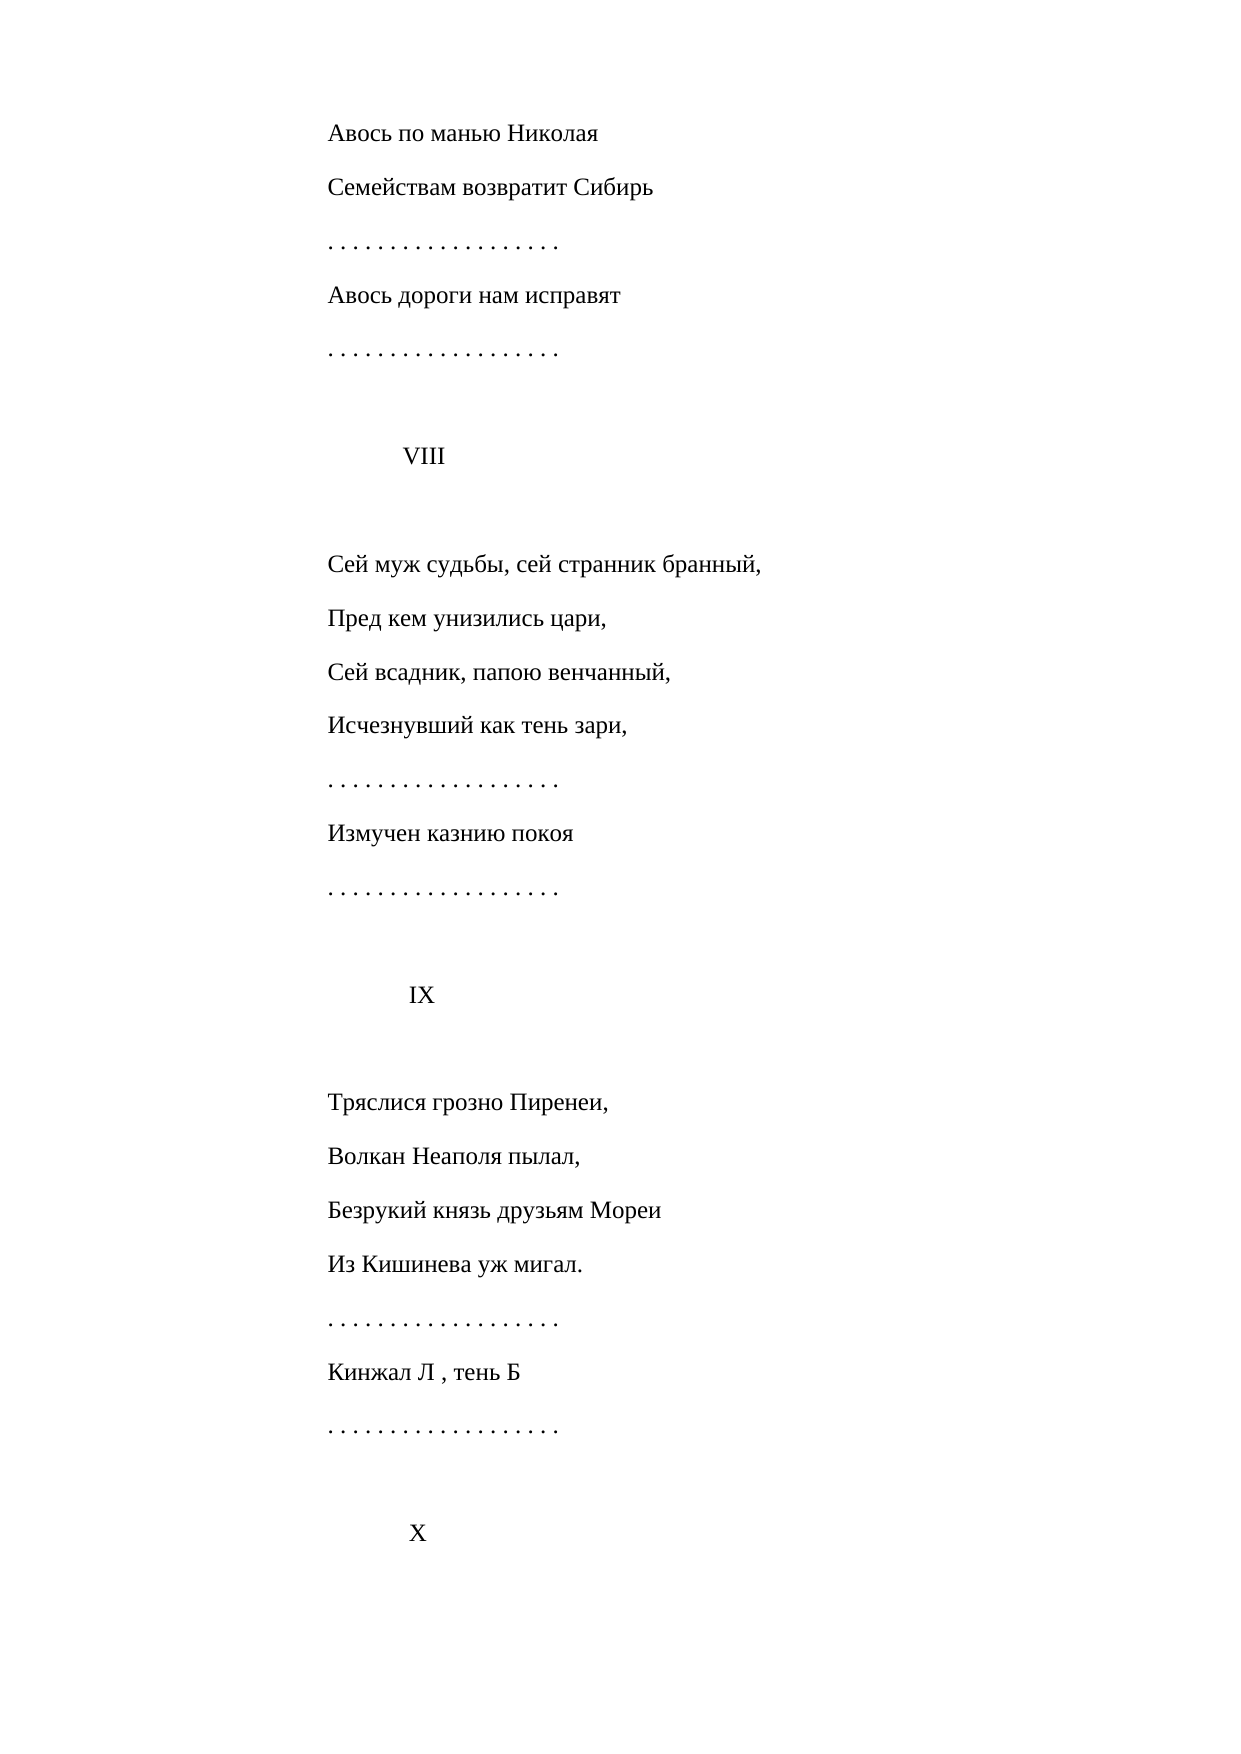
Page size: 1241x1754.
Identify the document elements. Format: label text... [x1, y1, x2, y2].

text Пред кем унизились цари, [177, 603, 1152, 632]
text Тряслися грозно Пиренеи, [177, 1087, 1152, 1116]
text Измучен казнию покоя [177, 818, 1152, 847]
text Волкан Неаполя пылал, [177, 1141, 1152, 1170]
text Безрукий князь друзьям Мореи [177, 1195, 1152, 1224]
text Сей всадник, папою венчанный, [177, 657, 1152, 685]
text Семействам возвратит Сибирь [177, 172, 1152, 201]
text Сей муж судьбы, сей странник бранный, [177, 549, 1152, 578]
text Авось дороги нам исправят [177, 280, 1152, 308]
text VIII [177, 441, 1152, 470]
text . . . . . . . . . . . . . . . . . . . [177, 764, 1152, 793]
text . . . . . . . . . . . . . . . . . . . [177, 333, 1152, 362]
text Х [177, 1518, 1152, 1547]
text . . . . . . . . . . . . . . . . . . . [177, 872, 1152, 901]
text . . . . . . . . . . . . . . . . . . . [177, 1411, 1152, 1439]
text IX [177, 980, 1152, 1008]
text Кинжал Л , тень Б [177, 1357, 1152, 1386]
text . . . . . . . . . . . . . . . . . . . [177, 226, 1152, 254]
text Из Кишинева уж мигал. [177, 1249, 1152, 1278]
text Авось по манью Николая [177, 118, 1152, 147]
text Исчезнувший как тень зари, [177, 711, 1152, 739]
text . . . . . . . . . . . . . . . . . . . [177, 1303, 1152, 1332]
